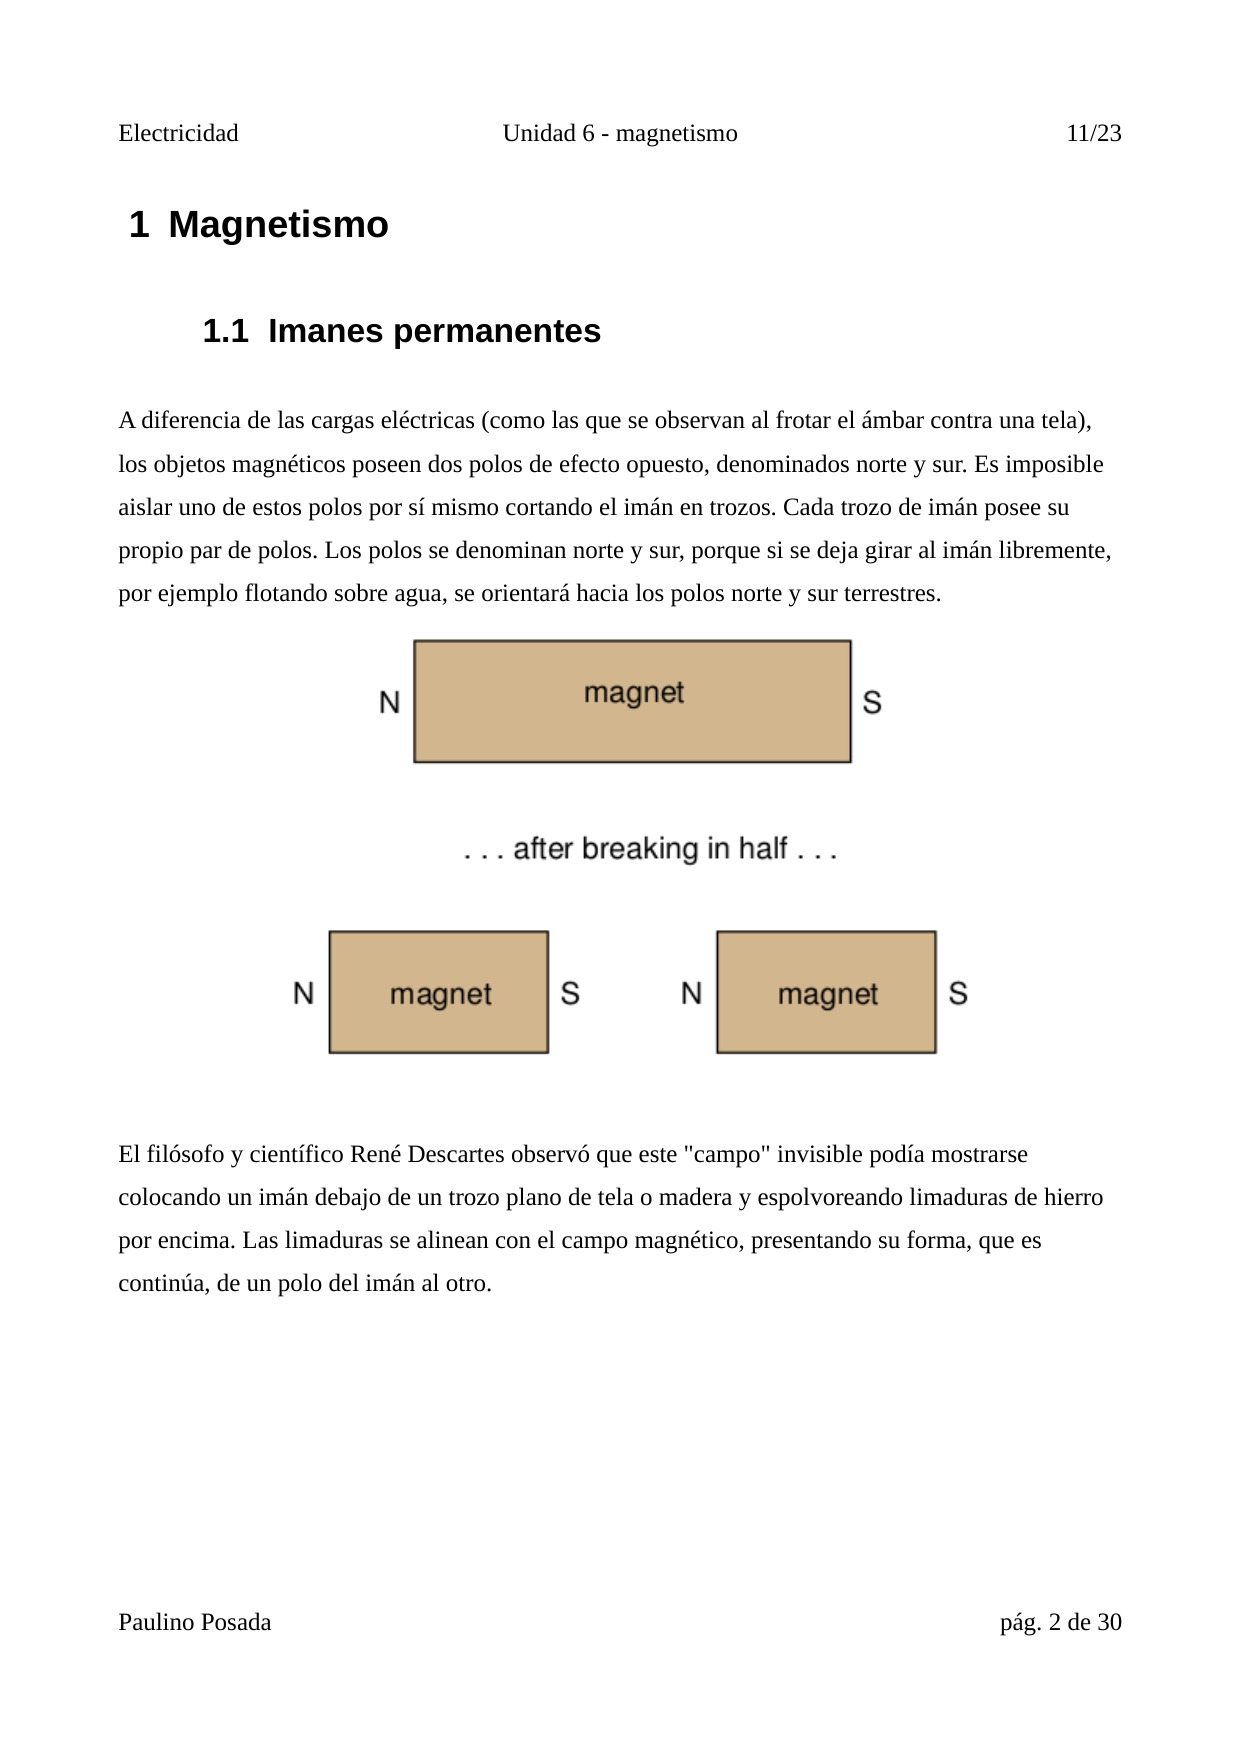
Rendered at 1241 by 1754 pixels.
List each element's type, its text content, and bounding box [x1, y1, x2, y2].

text colocando un imán debajo de un trozo plano de tela o madera y espolvoreando limaduras de hierro por encima. Las limaduras se alinean con el campo magnético, presentando su forma, que es continúa, de un polo del imán al otro. [118, 1182, 1122, 1297]
text A diferencia de las cargas eléctricas (como las que se observan al frotar el ámbar contra una tela), los objetos magnéticos poseen dos polos de efecto opuesto, denominados norte y sur. Es imposible aislar uno de estos polos por sí mismo cortando el imán en trozos. Cada trozo de imán posee su propio par de polos. Los polos se denominan norte y sur, porque si se deja girar al imán libremente, por ejemplo flotando sobre agua, se orientará hacia los polos norte y sur terrestres. [118, 406, 1122, 607]
subtitle Imanes permanentes [193, 311, 1122, 350]
picture [257, 621, 983, 1073]
subtitle Magnetismo [118, 201, 1122, 245]
text El filósofo y científico René Descartes observó que este "campo" invisible podía mostrarse [118, 1139, 1122, 1167]
